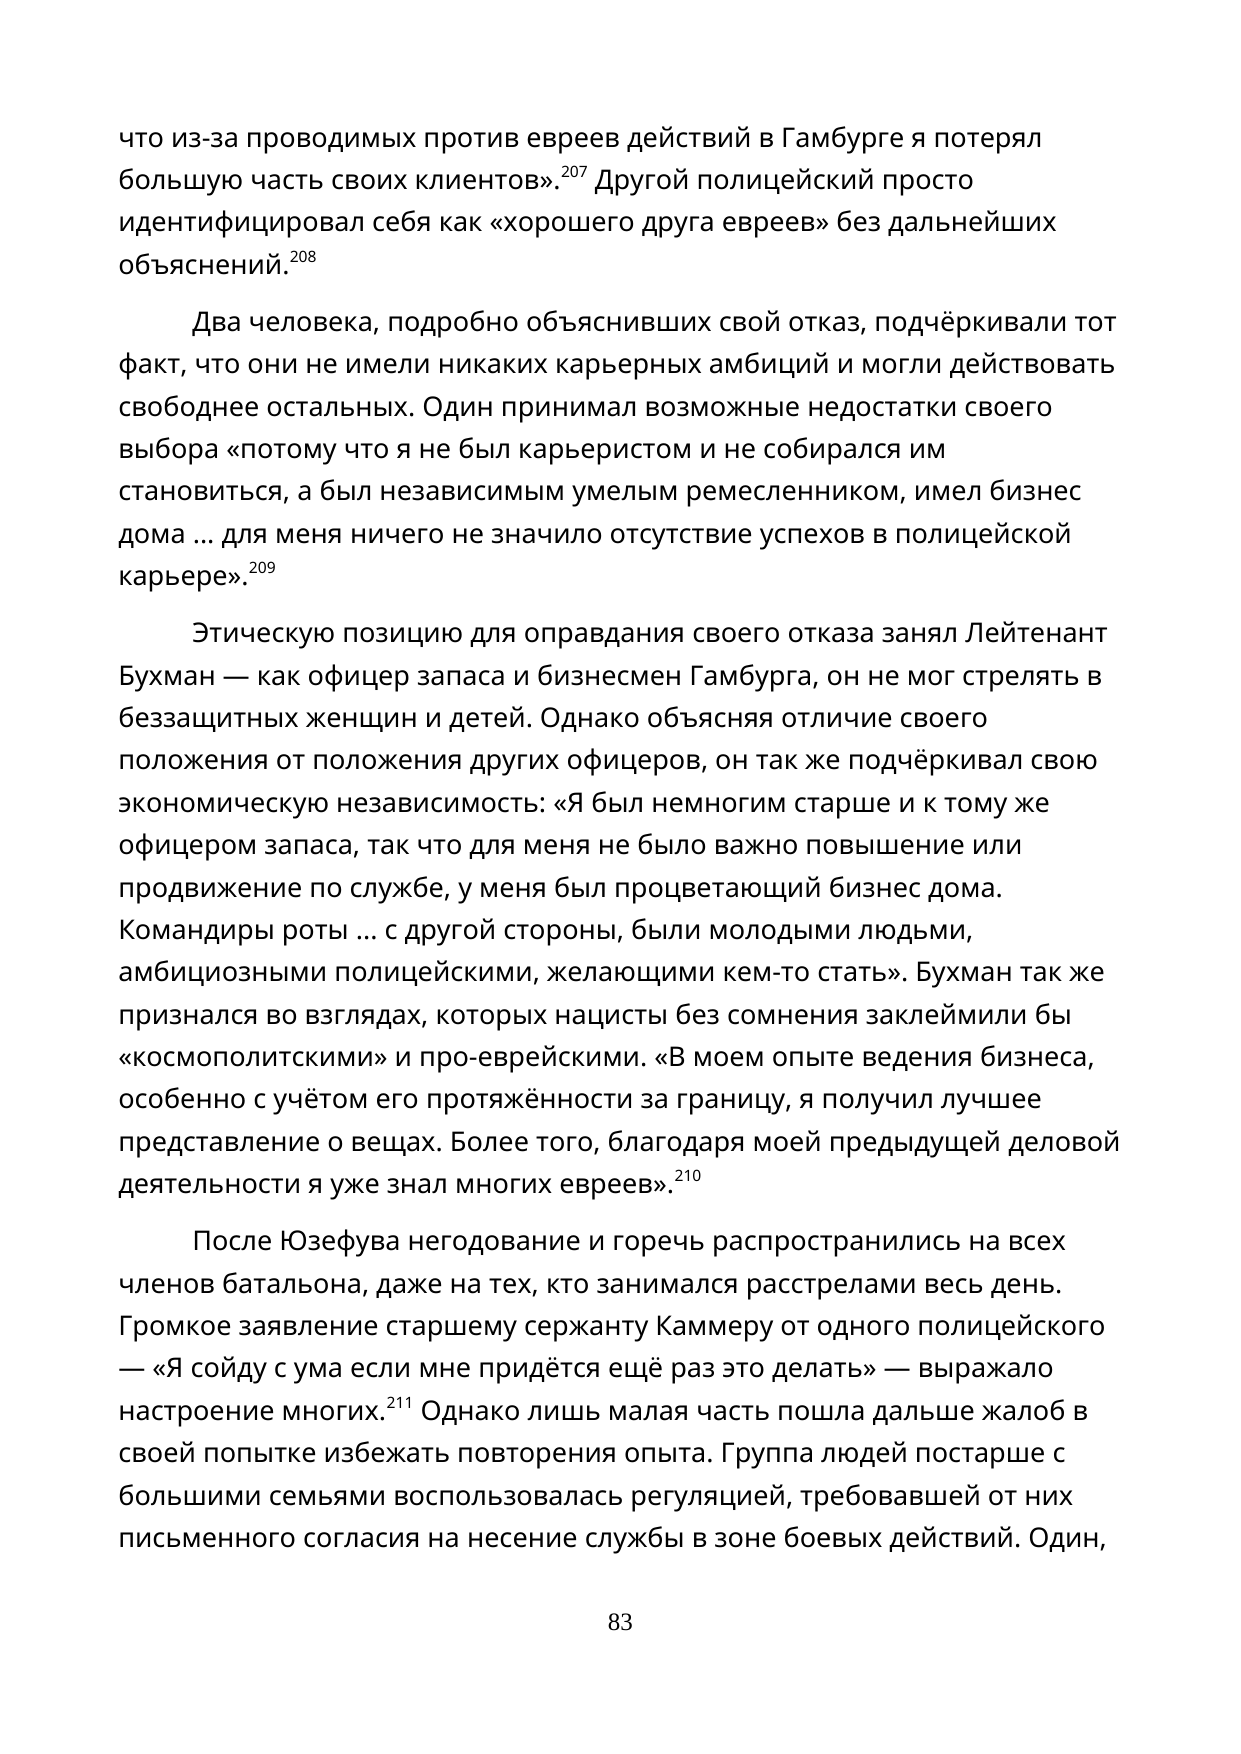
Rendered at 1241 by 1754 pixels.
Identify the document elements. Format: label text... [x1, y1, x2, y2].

text После Юзефува негодование и горечь распространились на всех членов батальона, даже на тех, кто занимался расстрелами весь день. Громкое заявление старшему сержанту Каммеру от одного полицейского — «Я сойду с ума если мне придётся ещё раз это делать» — выражало настроение многих. Однако лишь малая часть пошла дальше жалоб в своей попытке избежать повторения опыта. Группа людей постарше с большими семьями воспользовалась регуляцией, требовавшей от них письменного согласия на несение службы в зоне боевых действий. Один, [118, 1222, 1122, 1555]
text Два человека, подробно объяснивших свой отказ, подчёркивали тот факт, что они не имели никаких карьерных амбиций и могли действовать свободнее остальных. Один принимал возможные недостатки своего выбора «потому что я не был карьеристом и не собирался им становиться, а был независимым умелым ремесленником, имел бизнес дома ... для меня ничего не значило отсутствие успехов в полицейской карьере». [118, 302, 1122, 593]
text что из-за проводимых против евреев действий в Гамбурге я потерял большую часть своих клиентов». Другой полицейский просто идентифицировал себя как «хорошего друга евреев» без дальнейших объяснений. [118, 118, 1122, 282]
text Этическую позицию для оправдания своего отказа занял Лейтенант Бухман — как офицер запаса и бизнесмен Гамбурга, он не мог стрелять в беззащитных женщин и детей. Однако объясняя отличие своего положения от положения других офицеров, он так же подчёркивал свою экономическую независимость: «Я был немногим старше и к тому же офицером запаса, так что для меня не было важно повышение или продвижение по службе, у меня был процветающий бизнес дома. Командиры роты ... с другой стороны, были молодыми людьми, амбициозными полицейскими, желающими кем-то стать». Бухман так же признался во взглядах, которых нацисты без сомнения заклеймили бы «космополитскими» и про-еврейскими. «В моем опыте ведения бизнеса, особенно с учётом его протяжённости за границу, я получил лучшее представление о вещах. Более того, благодаря моей предыдущей деловой деятельности я уже знал многих евреев». [118, 614, 1122, 1202]
